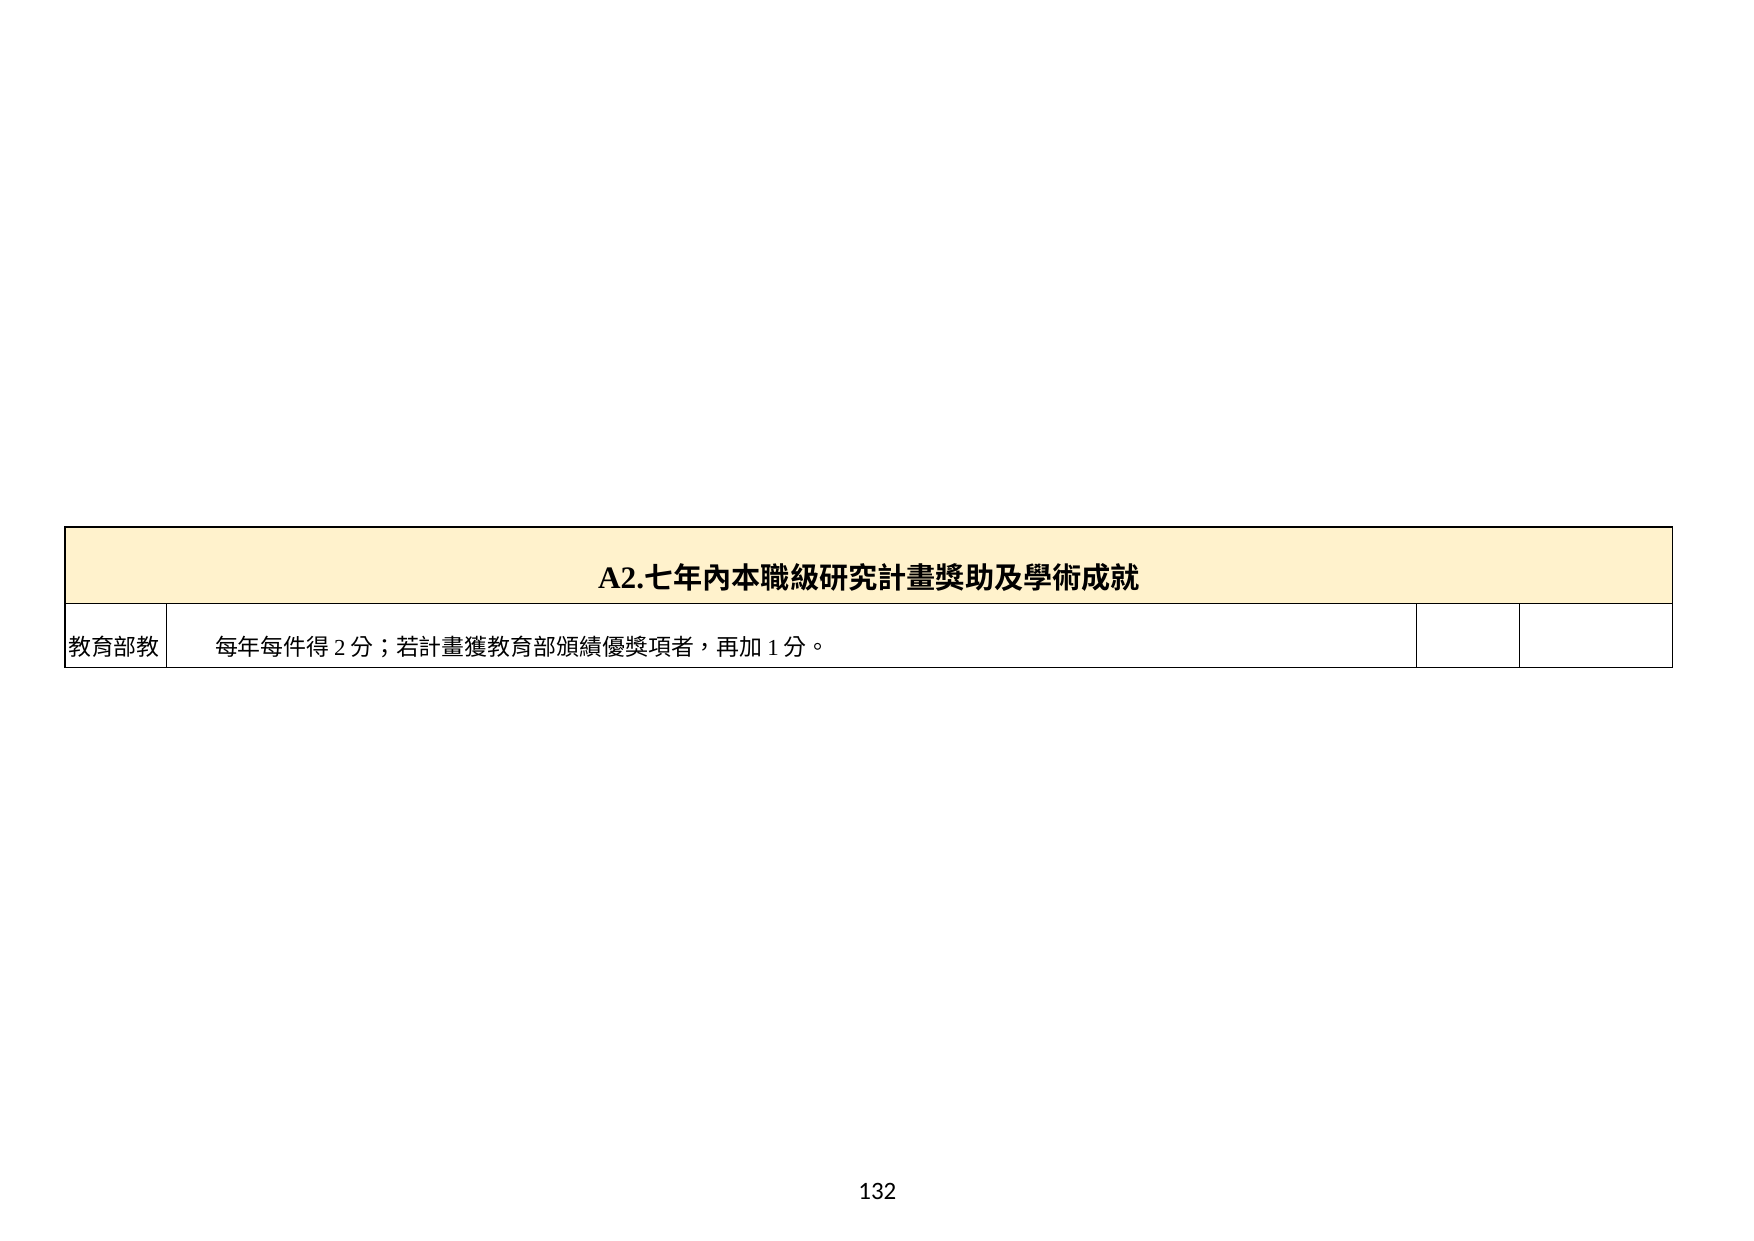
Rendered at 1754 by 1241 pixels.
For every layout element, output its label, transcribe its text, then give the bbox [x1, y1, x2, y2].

table_cell [1417, 604, 1519, 667]
table_header A2.七年內本職級研究計畫獎助及學術成就 [66, 528, 1672, 603]
table_cell 教育部教 [66, 604, 166, 667]
table_cell 每年每件得2分；若計畫獲教育部頒績優獎項者，再加1分。 [167, 604, 1416, 667]
table_cell [1520, 604, 1672, 667]
